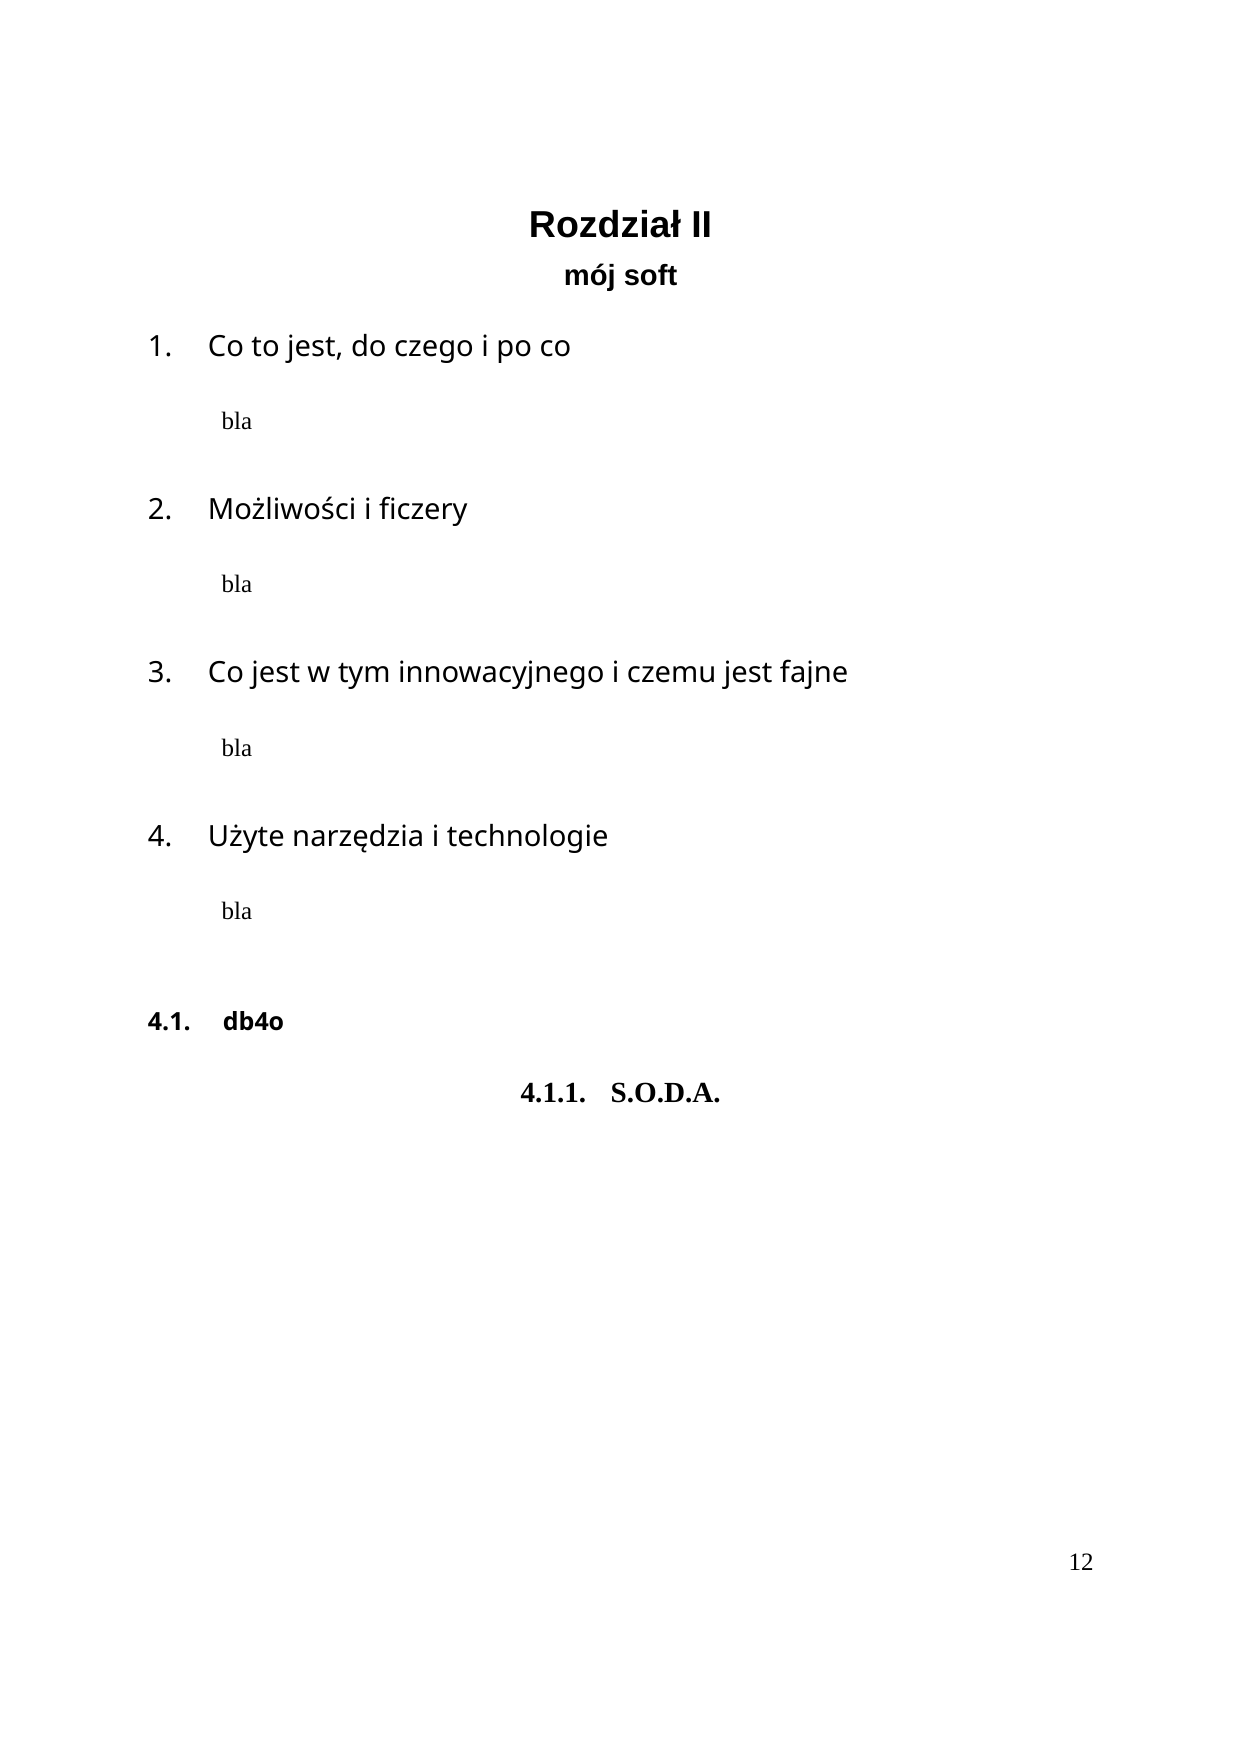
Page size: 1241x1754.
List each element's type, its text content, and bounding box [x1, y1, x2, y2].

subtitle Co jest w tym innowacyjnego i czemu jest fajne [148, 652, 1093, 691]
subtitle db4o [148, 1004, 1093, 1038]
text mój soft [148, 258, 1093, 291]
text bla [148, 733, 1093, 761]
subtitle Co to jest, do czego i po co [148, 325, 1093, 364]
text bla [148, 569, 1093, 598]
text bla [148, 896, 1093, 925]
text bla [148, 406, 1093, 434]
subtitle Rozdział II [148, 202, 1093, 245]
subtitle Użyte narzędzia i technologie [148, 815, 1093, 855]
subtitle S.O.D.A. [148, 1075, 1093, 1109]
subtitle Możliwości i ficzery [148, 488, 1093, 528]
